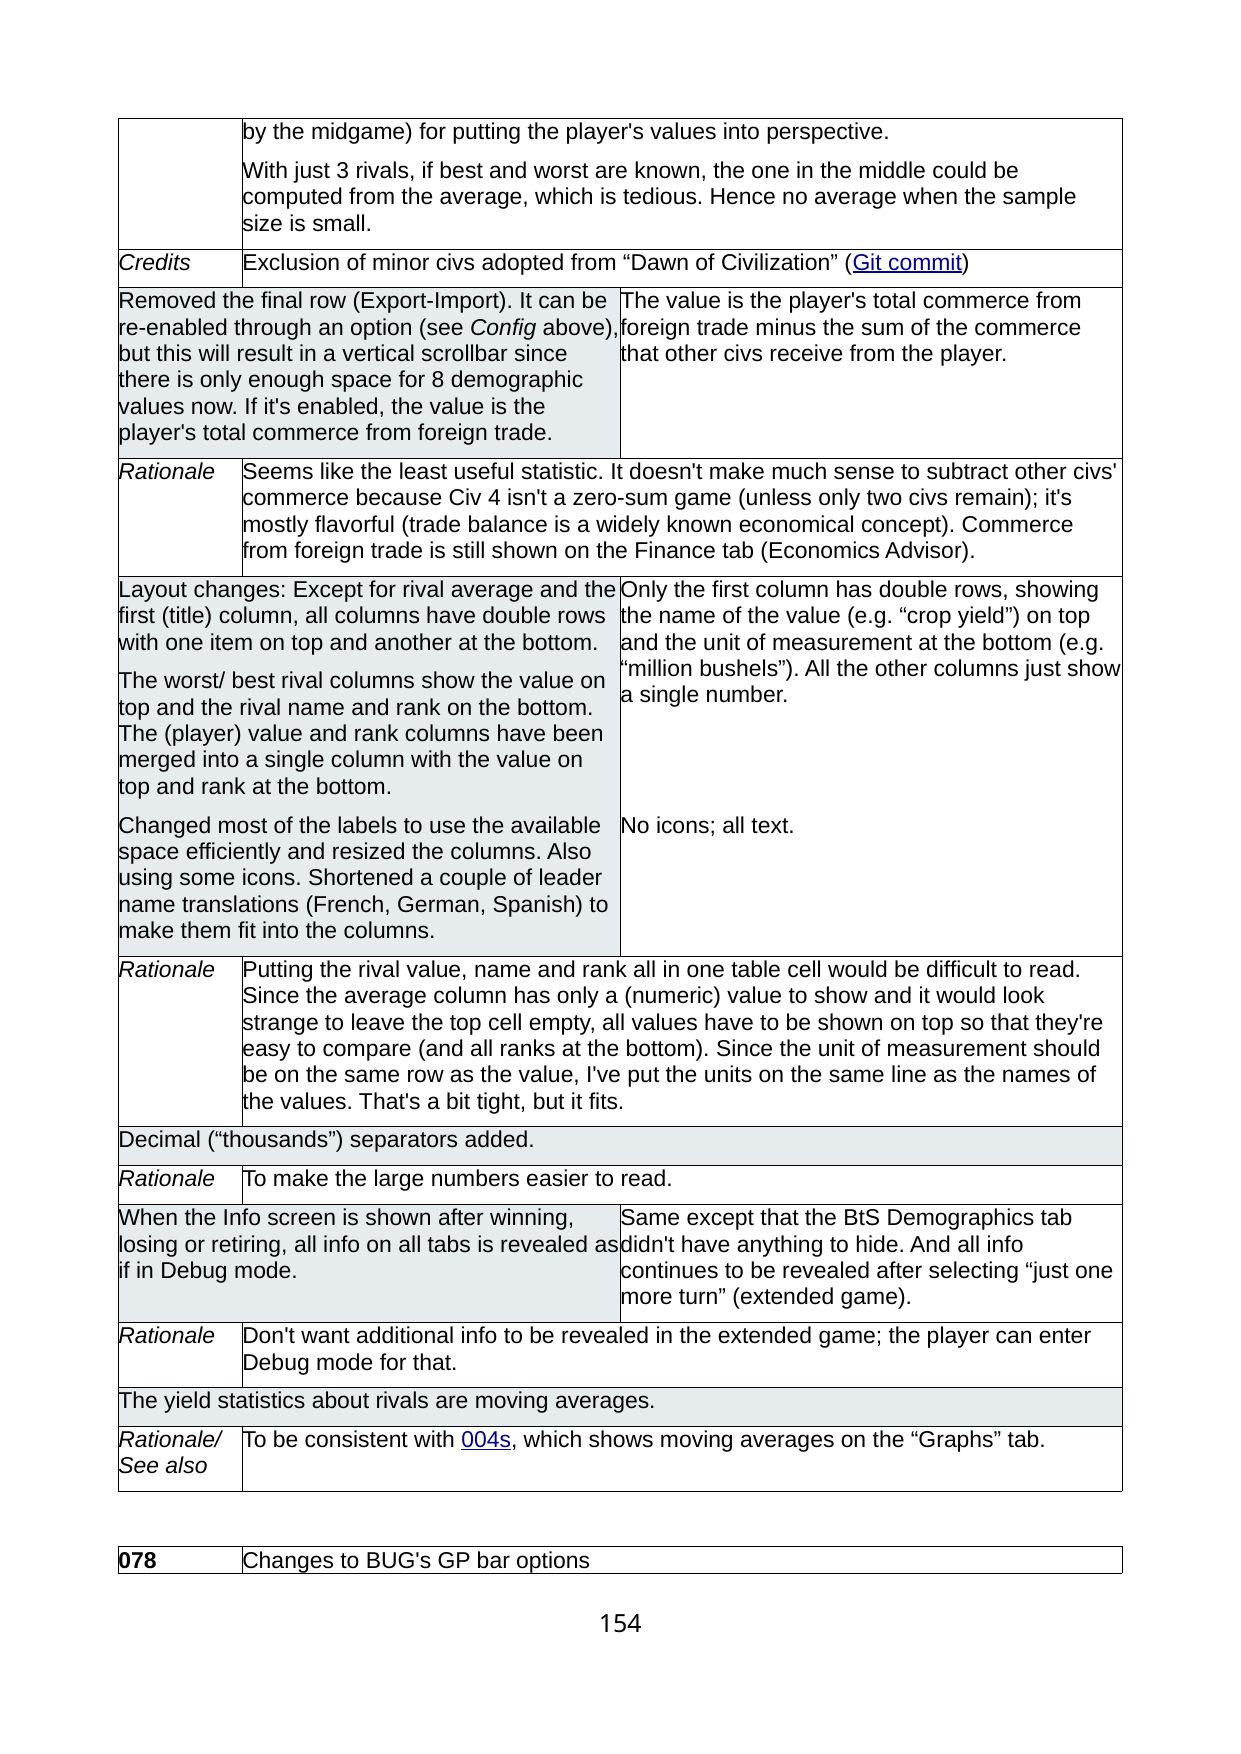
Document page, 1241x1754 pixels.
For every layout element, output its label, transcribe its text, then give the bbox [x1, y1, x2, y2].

table_cell Credits [119, 250, 242, 287]
table_cell To make the large numbers easier to read. [243, 1166, 1122, 1204]
table_cell Exclusion of minor civs adopted from “Dawn of Civilization” (Git commit) [243, 250, 1122, 287]
table_cell To be consistent with 004s, which shows moving averages on the “Graphs” tab. [243, 1427, 1122, 1491]
table_cell by the midgame) for putting the player's values into perspective. With just 3 rivals, if best and worst are known, the one in the middle could be computed from the average, which is tedious. Hence no average when the sample size is small. [243, 119, 1122, 248]
table_cell Putting the rival value, name and rank all in one table cell would be difficult to read. Since the average column has only a (numeric) value to show and it would look strange to leave the top cell empty, all values have to be shown on top so that they're easy to compare (and all ranks at the bottom). Since the unit of measurement should be on the same row as the value, I've put the units on the same line as the names of the values. That's a bit tight, but it fits. [243, 957, 1122, 1126]
table_cell Only the first column has double rows, showing the name of the value (e.g. “crop yield”) on top and the unit of measurement at the bottom (e.g. “million bushels”). All the other columns just show a single number. No icons; all text. [621, 577, 1122, 956]
table_header 078 [119, 1547, 242, 1573]
table_cell [119, 119, 242, 248]
table_cell Rationale [119, 1323, 242, 1387]
table_cell Removed the final row (Export-Import). It can be re-enabled through an option (see Config above), but this will result in a vertical scrollbar since there is only enough space for 8 demographic values now. If it's enabled, the value is the player's total commerce from foreign trade. [119, 288, 620, 458]
table_cell Don't want additional info to be revealed in the extended game; the player can enter Debug mode for that. [243, 1323, 1122, 1387]
table_cell Seems like the least useful statistic. It doesn't make much sense to subtract other civs' commerce because Civ 4 isn't a zero-sum game (unless only two civs remain); it's mostly flavorful (trade balance is a widely known economical concept). Commerce from foreign trade is still shown on the Finance tab (Economics Advisor). [243, 459, 1122, 576]
table_cell Rationale [119, 459, 242, 576]
table_cell Rationale [119, 1166, 242, 1204]
table_cell Rationale/ See also [119, 1427, 242, 1491]
table_cell Layout changes: Except for rival average and the first (title) column, all columns have double rows with one item on top and another at the bottom. The worst/ best rival columns show the value on top and the rival name and rank on the bottom. The (player) value and rank columns have been merged into a single column with the value on top and rank at the bottom. Changed most of the labels to use the available space efficiently and resized the columns. Also using some icons. Shortened a couple of leader name translations (French, German, Spanish) to make them fit into the columns. [119, 577, 620, 956]
table_cell Same except that the BtS Demographics tab didn't have anything to hide. And all info continues to be revealed after selecting “just one more turn” (extended game). [621, 1205, 1122, 1322]
table_cell Rationale [119, 957, 242, 1126]
table_cell When the Info screen is shown after winning, losing or retiring, all info on all tabs is revealed as if in Debug mode. [119, 1205, 620, 1322]
table_cell Decimal (“thousands”) separators added. [119, 1127, 1122, 1165]
table_header Changes to BUG's GP bar options [243, 1547, 1122, 1573]
table_cell The value is the player's total commerce from foreign trade minus the sum of the commerce that other civs receive from the player. [621, 288, 1122, 458]
table_cell The yield statistics about rivals are moving averages. [119, 1388, 1122, 1426]
